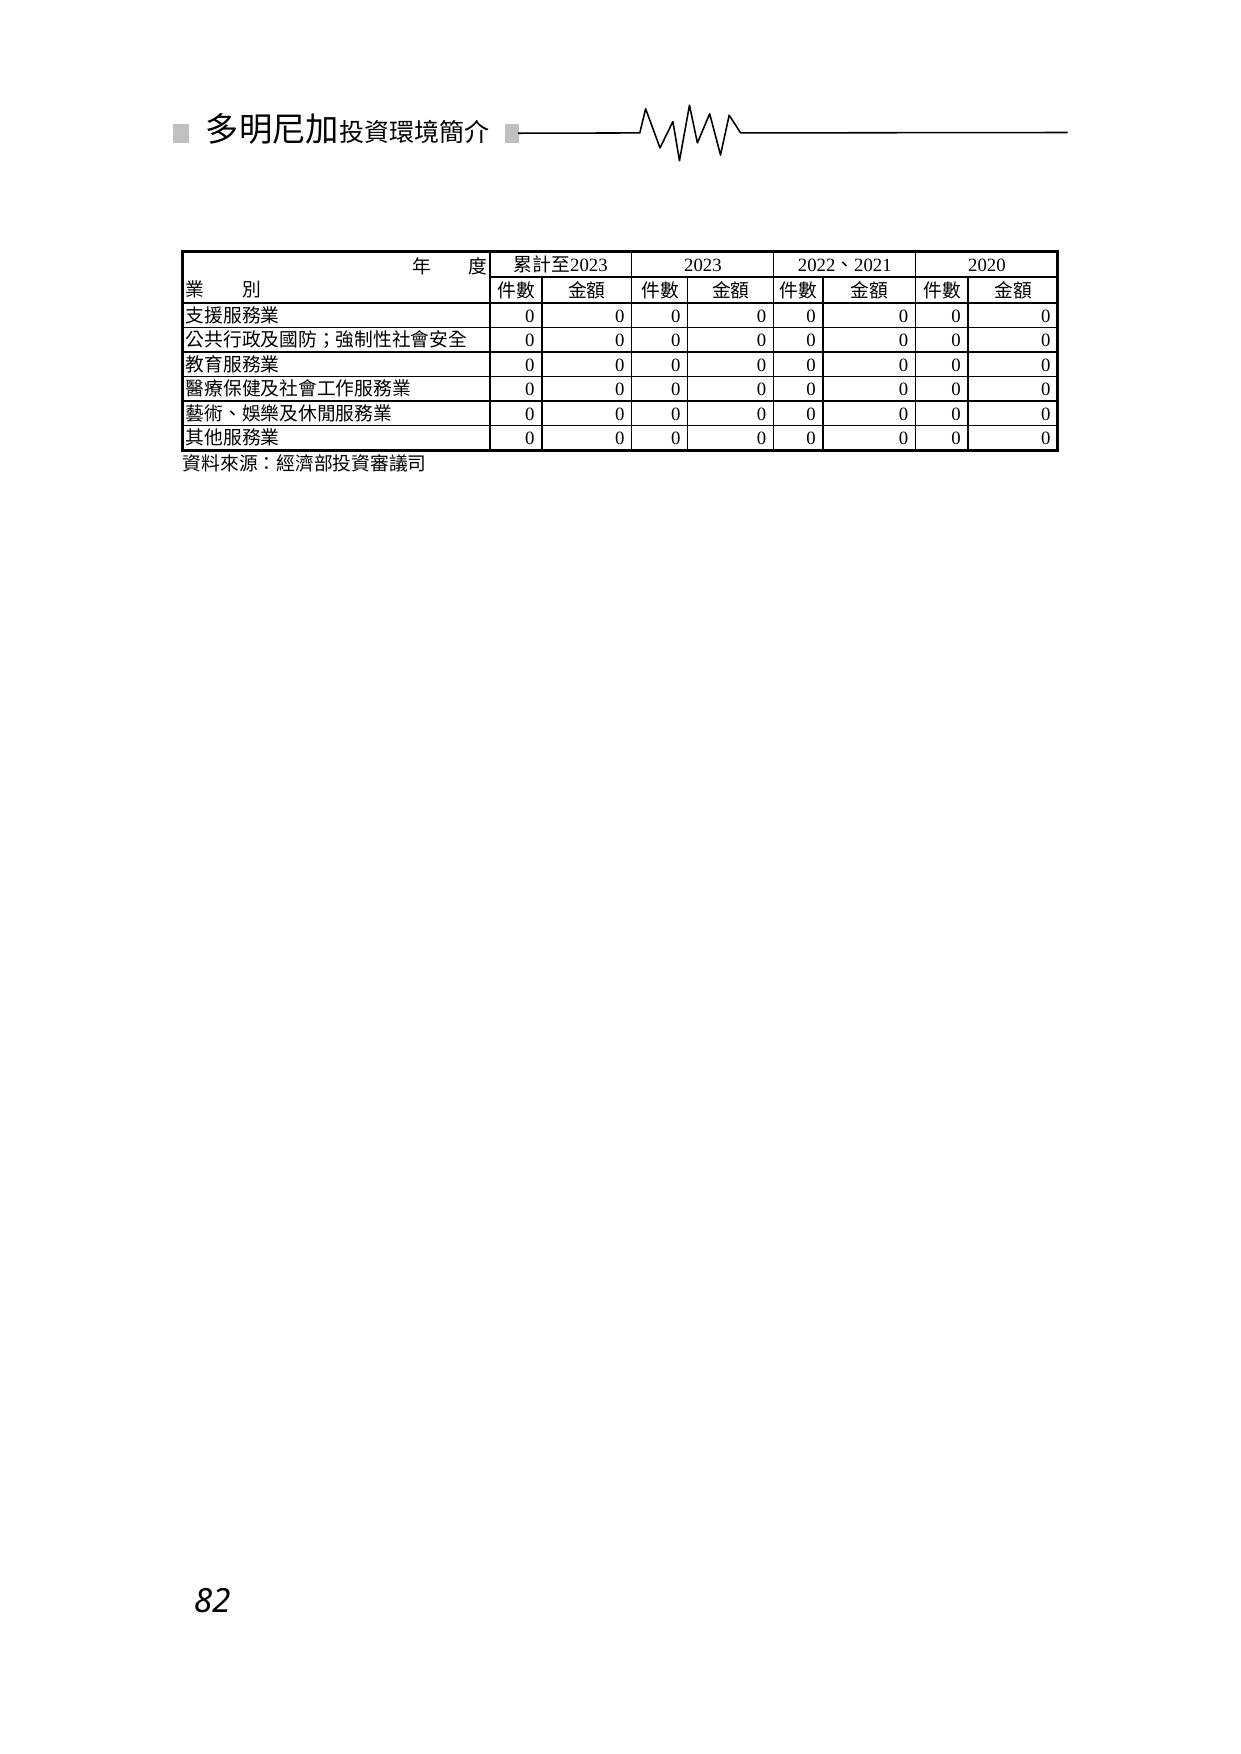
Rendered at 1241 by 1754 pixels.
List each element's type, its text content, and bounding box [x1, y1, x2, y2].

table_cell 0 [543, 304, 631, 327]
table_cell 支援服務業 [184, 304, 489, 327]
table_cell 0 [916, 426, 967, 449]
table_cell 0 [916, 353, 967, 376]
table_cell 0 [632, 377, 687, 400]
table_cell 0 [491, 328, 541, 351]
table_header 2022、2021 [774, 253, 915, 276]
table_cell 金額 [543, 278, 631, 302]
table_cell 0 [688, 353, 773, 376]
table_header 年 度 業 別 [184, 253, 489, 302]
table_cell 0 [969, 377, 1056, 400]
table_cell 0 [916, 377, 967, 400]
table_cell 件數 [916, 278, 967, 302]
table_cell 醫療保健及社會工作服務業 [184, 377, 489, 400]
table_cell 教育服務業 [184, 353, 489, 376]
table_cell 0 [774, 426, 822, 449]
table_cell 0 [491, 304, 541, 327]
table_cell 0 [491, 353, 541, 376]
table_cell 0 [543, 426, 631, 449]
table_cell 0 [969, 304, 1056, 327]
table_cell 0 [688, 304, 773, 327]
table_cell 0 [632, 426, 687, 449]
table_cell 金額 [688, 278, 773, 302]
table_cell 0 [632, 353, 687, 376]
table_cell 0 [916, 402, 967, 425]
table_cell 0 [824, 304, 915, 327]
table_cell 0 [491, 426, 541, 449]
table_cell 金額 [969, 278, 1056, 302]
table_cell 0 [969, 353, 1056, 376]
table_cell 藝術、娛樂及休閒服務業 [184, 402, 489, 425]
table_cell 0 [916, 304, 967, 327]
table_cell 0 [688, 328, 773, 351]
table_cell 0 [632, 328, 687, 351]
table_cell 0 [774, 402, 822, 425]
table_cell 0 [969, 402, 1056, 425]
table_cell 0 [632, 304, 687, 327]
text 資料來源：經濟部投資審議司 [183, 452, 1058, 475]
table_cell 0 [824, 377, 915, 400]
table_cell 0 [774, 377, 822, 400]
table_cell 0 [543, 377, 631, 400]
table_cell 0 [916, 328, 967, 351]
table_header 2023 [632, 253, 773, 276]
table_cell 0 [824, 402, 915, 425]
table_cell 0 [543, 402, 631, 425]
table_cell 0 [774, 353, 822, 376]
table_header 2020 [916, 253, 1056, 276]
table_cell 件數 [632, 278, 687, 302]
table_cell 件數 [774, 278, 822, 302]
table_cell 金額 [824, 278, 915, 302]
table_cell 0 [774, 328, 822, 351]
table_cell 0 [824, 353, 915, 376]
table_cell 0 [824, 328, 915, 351]
table_cell 0 [824, 426, 915, 449]
table_cell 0 [688, 402, 773, 425]
table_cell 0 [969, 328, 1056, 351]
table_cell 0 [688, 377, 773, 400]
table_cell 0 [688, 426, 773, 449]
table_cell 0 [543, 328, 631, 351]
table_cell 0 [491, 402, 541, 425]
table_header 累計至2023 [491, 253, 631, 276]
table_cell 公共行政及國防；強制性社會安全 [184, 328, 489, 351]
table_cell 0 [543, 353, 631, 376]
table_cell 0 [969, 426, 1056, 449]
table_cell 0 [632, 402, 687, 425]
table_cell 其他服務業 [184, 426, 489, 449]
table_cell 0 [491, 377, 541, 400]
table_cell 0 [774, 304, 822, 327]
table_cell 件數 [491, 278, 541, 302]
